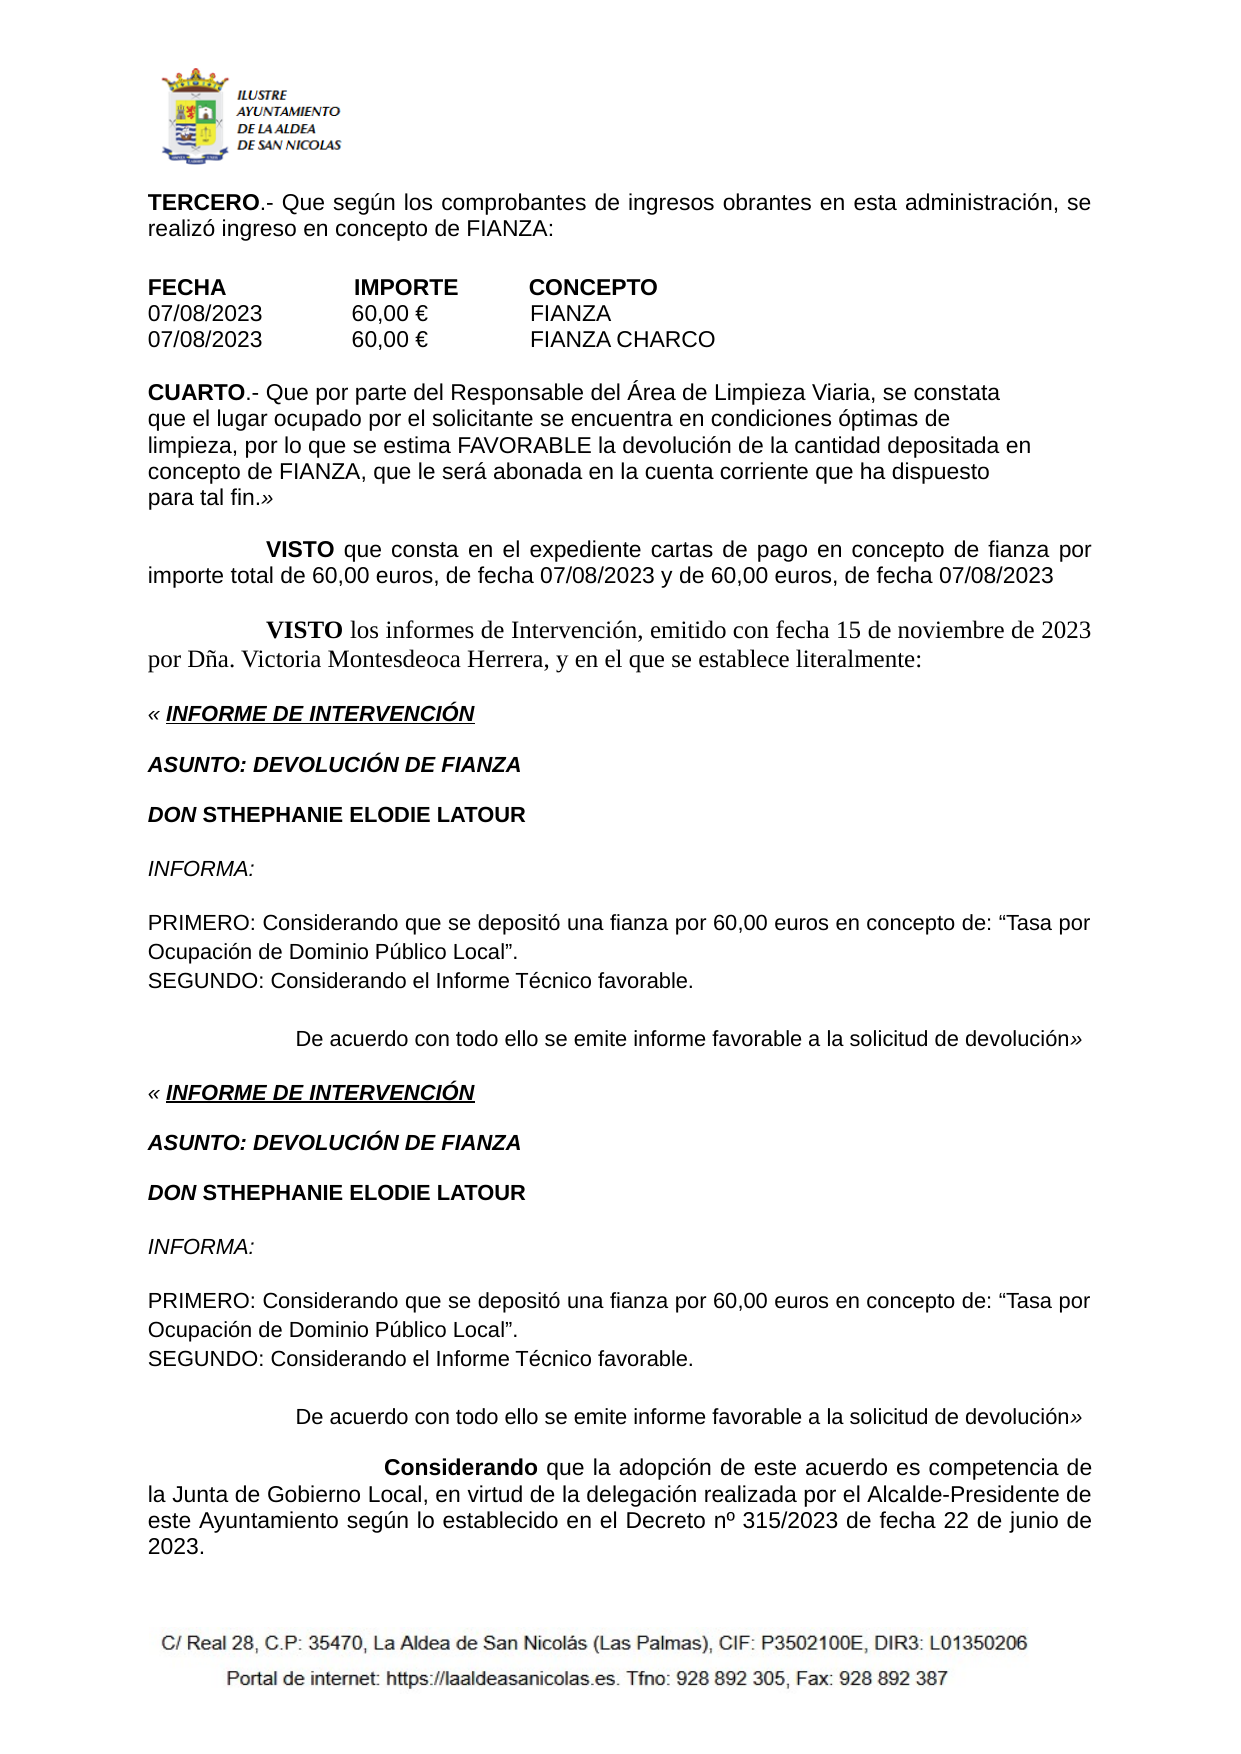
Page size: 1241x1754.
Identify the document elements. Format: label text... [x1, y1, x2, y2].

text VISTO que consta en el expediente cartas de pago en concepto de fianza por importe total de 60,00 euros, de fecha 07/08/2023 y de 60,00 euros, de fecha 07/08/2023 [148, 536, 1093, 588]
text SEGUNDO: Considerando el Informe Técnico favorable. [148, 968, 1093, 993]
text ASUNTO: DEVOLUCIÓN DE FIANZA [148, 1130, 1093, 1155]
text PRIMERO: Considerando que se depositó una fianza por 60,00 euros en concepto de: “Tasa por Ocupación de Dominio Público Local”. [148, 1288, 1093, 1342]
text « INFORME DE INTERVENCIÓN [148, 1079, 1093, 1105]
text De acuerdo con todo ello se emite informe favorable a la solicitud de devolución» [295, 1404, 1093, 1429]
text TERCERO.- Que según los comprobantes de ingresos obrantes en esta administración, se realizó ingreso en concepto de FIANZA: [148, 188, 1093, 241]
text 07/08/2023 60,00 € FIANZA CHARCO [148, 326, 1093, 352]
text VISTO los informes de Intervención, emitido con fecha 15 de noviembre de 2023 por Dña. Victoria Montesdeoca Herrera, y en el que se establece literalmente: [148, 615, 1093, 672]
text INFORMA: [148, 1234, 1093, 1259]
text DON STHEPHANIE ELODIE LATOUR [148, 1180, 1093, 1206]
text limpieza, por lo que se estima FAVORABLE la devolución de la cantidad depositada en [148, 432, 1093, 458]
picture [149, 1627, 1034, 1694]
text ASUNTO: DEVOLUCIÓN DE FIANZA [148, 752, 1093, 777]
text CUARTO.- Que por parte del Responsable del Área de Limpieza Viaria, se constata [148, 379, 1093, 405]
text « INFORME DE INTERVENCIÓN [148, 701, 1093, 726]
picture [148, 60, 357, 172]
text 07/08/2023 60,00 € FIANZA [148, 300, 1093, 326]
text para tal fin.» [148, 484, 1093, 511]
text De acuerdo con todo ello se emite informe favorable a la solicitud de devolución» [295, 1026, 1093, 1051]
text concepto de FIANZA, que le será abonada en la cuenta corriente que ha dispuesto [148, 458, 1093, 484]
text SEGUNDO: Considerando el Informe Técnico favorable. [148, 1346, 1093, 1371]
text FECHA IMPORTE CONCEPTO [148, 273, 1093, 300]
text PRIMERO: Considerando que se depositó una fianza por 60,00 euros en concepto de: “Tasa por Ocupación de Dominio Público Local”. [148, 910, 1093, 964]
text que el lugar ocupado por el solicitante se encuentra en condiciones óptimas de [148, 405, 1093, 432]
text Considerando que la adopción de este acuerdo es competencia de la Junta de Gobierno Local, en virtud de la delegación realizada por el Alcalde-Presidente de este Ayuntamiento según lo establecido en el Decreto nº 315/2023 de fecha 22 de junio de 2023. [148, 1454, 1093, 1560]
text DON STHEPHANIE ELODIE LATOUR [148, 802, 1093, 827]
text INFORMA: [148, 856, 1093, 881]
